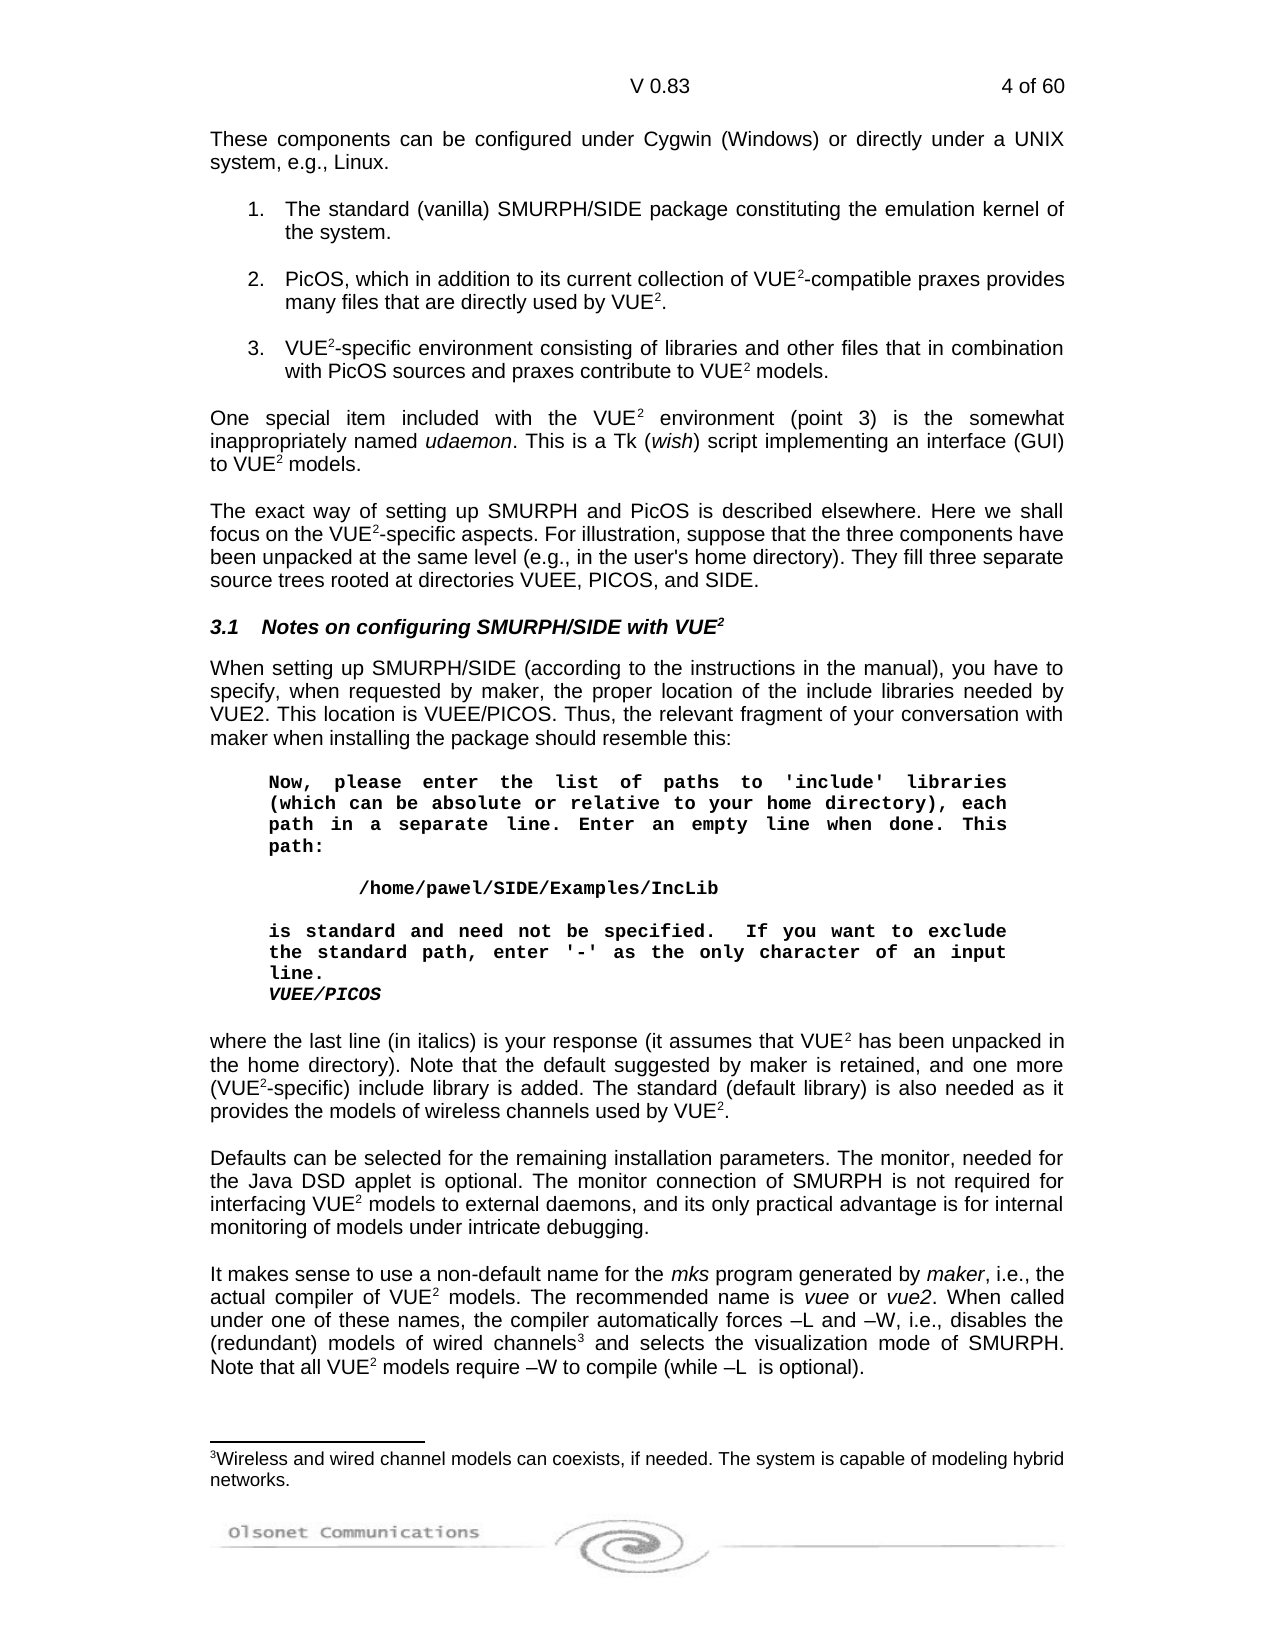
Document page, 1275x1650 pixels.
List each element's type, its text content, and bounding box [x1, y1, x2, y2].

text VUEE/PICOS [268, 985, 1007, 1006]
list VUE2-specific environment consisting of libraries and other files that in combination with PicOS sources and praxes contribute to VUE2 models. [247, 337, 1065, 383]
text One special item included with the VUE2 environment (point 3) is the somewhat inappropriately named udaemon. This is a Tk (wish) script implementing an interface (GUI) to VUE2 models. [210, 406, 1065, 476]
text Now, please enter the list of paths to 'include' libraries (which can be absolute or relative to your home directory), each path in a separate line. Enter an empty line when done. This path: [268, 773, 1007, 858]
text The exact way of setting up SMURPH and PicOS is described elsewhere. Here we shall focus on the VUE2-specific aspects. For illustration, suppose that the three components have been unpacked at the same level (e.g., in the user's home directory). They fill three separate source trees rooted at directories VUEE, PICOS, and SIDE. [210, 499, 1065, 592]
subtitle Notes on configuring SMURPH/SIDE with VUE2 [210, 616, 1065, 639]
text Defaults can be selected for the remaining installation parameters. The monitor, needed for the Java DSD applet is optional. The monitor connection of SMURPH is not required for interfacing VUE2 models to external daemons, and its only practical advantage is for internal monitoring of models under intricate debugging. [210, 1146, 1065, 1239]
text Wireless and wired channel models can coexists, if needed. The system is capable of modeling hybrid networks. [210, 1448, 1065, 1490]
list The standard (vanilla) SMURPH/SIDE package constituting the emulation kernel of the system. [247, 197, 1065, 244]
text /home/pawel/SIDE/Examples/IncLib [268, 879, 1007, 900]
text These components can be configured under Cygwin (Windows) or directly under a UNIX system, e.g., Linux. [210, 128, 1065, 174]
text When setting up SMURPH/SIDE (according to the instructions in the manual), you have to specify, when requested by maker, the proper location of the include libraries needed by VUE2. This location is VUEE/PICOS. Thus, the relevant fragment of your conversation with maker when installing the package should resemble this: [210, 656, 1065, 749]
text is standard and need not be specified. If you want to exclude the standard path, enter '-' as the only character of an input line. [268, 921, 1007, 985]
text where the last line (in italics) is your response (it assumes that VUE2 has been unpacked in the home directory). Note that the default suggested by maker is retained, and one more (VUE2-specific) include library is added. The standard (default library) is also needed as it provides the models of wireless channels used by VUE2. [210, 1030, 1065, 1123]
picture [210, 1504, 1065, 1596]
list PicOS, which in addition to its current collection of VUE2-compatible praxes provides many files that are directly used by VUE2. [247, 267, 1065, 313]
text It makes sense to use a non-default name for the mks program generated by maker, i.e., the actual compiler of VUE2 models. The recommended name is vuee or vue2. When called under one of these names, the compiler automatically forces –L and –W, i.e., disables the (redundant) models of wired channels and selects the visualization mode of SMURPH. Note that all VUE2 models require –W to compile (while –L is optional). [210, 1262, 1065, 1378]
